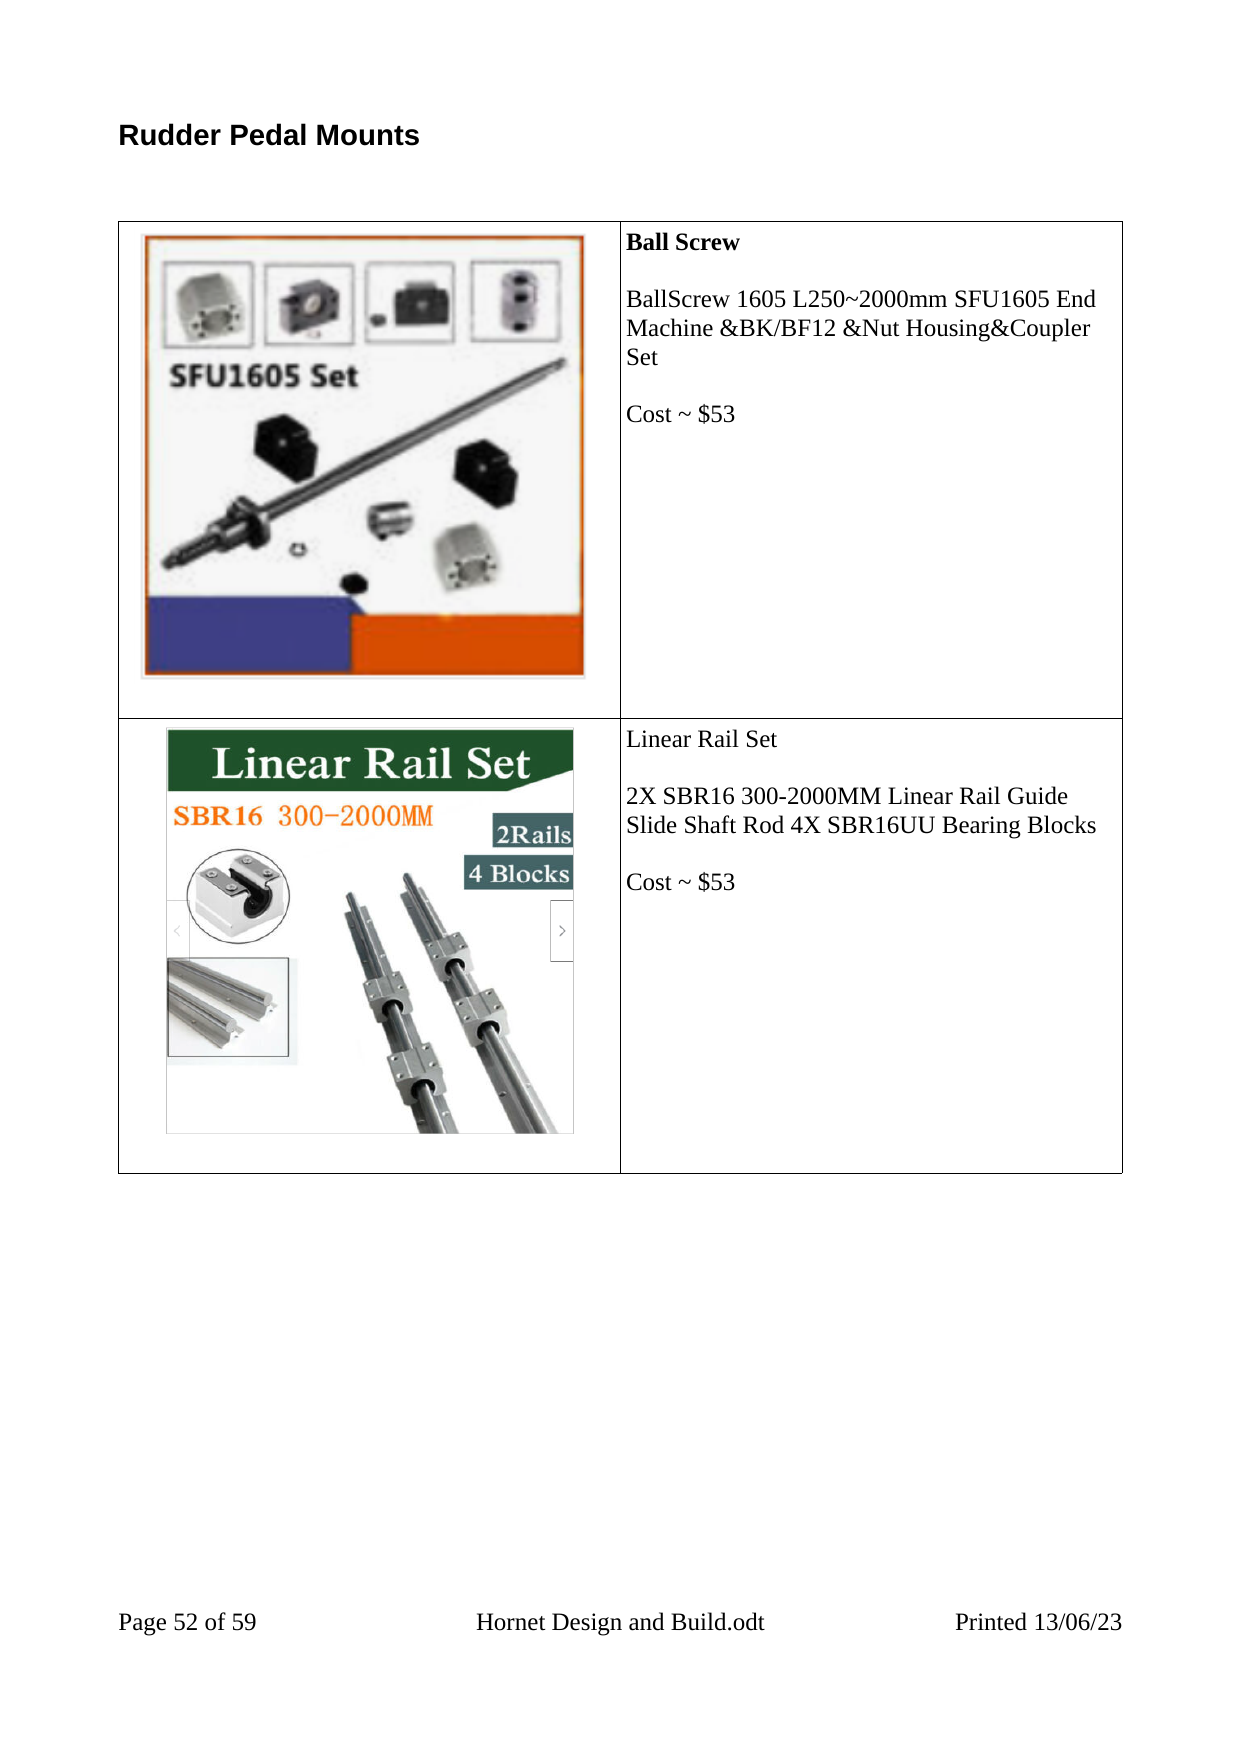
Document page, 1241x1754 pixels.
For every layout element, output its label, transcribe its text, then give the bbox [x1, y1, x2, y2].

subtitle Rudder Pedal Mounts [118, 118, 1122, 152]
table_header [119, 222, 620, 718]
table_cell [119, 719, 620, 1172]
picture [133, 227, 605, 684]
table_header Ball Screw BallScrew 1605 L250~2000mm SFU1605 End Machine &BK/BF12 &Nut Housing&Coupler Set Cost ~ $53 [621, 222, 1122, 718]
picture [161, 723, 577, 1138]
table_cell Linear Rail Set 2X SBR16 300-2000MM Linear Rail Guide Slide Shaft Rod 4X SBR16UU Bearing Blocks Cost ~ $53 [621, 719, 1122, 1172]
